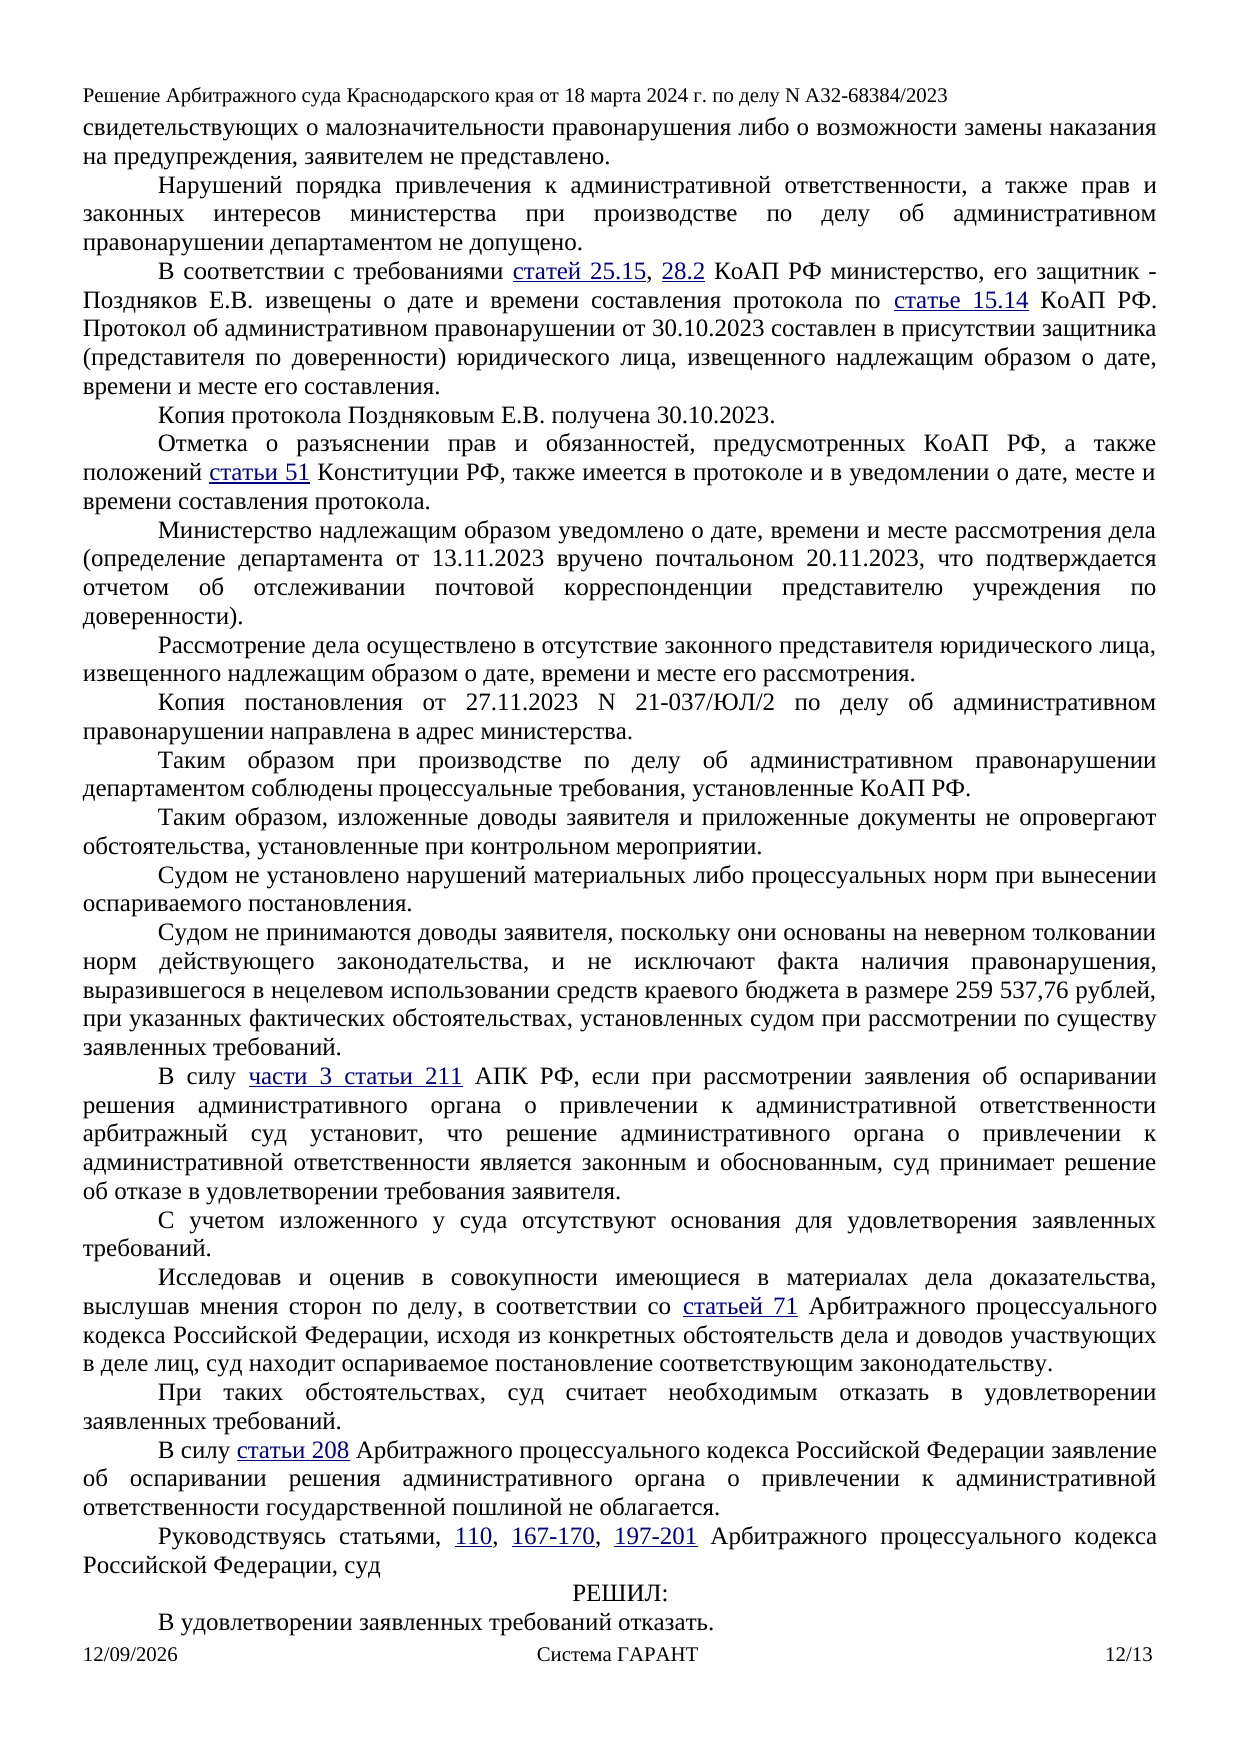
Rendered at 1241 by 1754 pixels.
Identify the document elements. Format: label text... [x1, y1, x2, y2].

text свидетельствующих о малозначительности правонарушения либо о возможности замены наказания на предупреждения, заявителем не представлено. [83, 112, 1157, 170]
text Министерство надлежащим образом уведомлено о дате, времени и месте рассмотрения дела (определение департамента от 13.11.2023 вручено почтальоном 20.11.2023, что подтверждается отчетом об отслеживании почтовой корреспонденции представителю учреждения по доверенности). [83, 515, 1157, 630]
text В соответствии с требованиями статей 25.15, 28.2 КоАП РФ министерство, его защитник - Поздняков Е.В. извещены о дате и времени составления протокола по статье 15.14 КоАП РФ. Протокол об административном правонарушении от 30.10.2023 составлен в присутствии защитника (представителя по доверенности) юридического лица, извещенного надлежащим образом о дате, времени и месте его составления. [83, 256, 1157, 400]
text Нарушений порядка привлечения к административной ответственности, а также прав и законных интересов министерства при производстве по делу об административном правонарушении департаментом не допущено. [83, 170, 1157, 256]
text Таким образом при производстве по делу об административном правонарушении департаментом соблюдены процессуальные требования, установленные КоАП РФ. [83, 745, 1157, 802]
text Копия постановления от 27.11.2023 N 21-037/ЮЛ/2 по делу об административном правонарушении направлена в адрес министерства. [83, 687, 1157, 745]
text Таким образом, изложенные доводы заявителя и приложенные документы не опровергают обстоятельства, установленные при контрольном мероприятии. [83, 802, 1157, 860]
text РЕШИЛ: [83, 1578, 1157, 1607]
text Отметка о разъяснении прав и обязанностей, предусмотренных КоАП РФ, а также положений статьи 51 Конституции РФ, также имеется в протоколе и в уведомлении о дате, месте и времени составления протокола. [83, 428, 1157, 515]
text В силу части 3 статьи 211 АПК РФ, если при рассмотрении заявления об оспаривании решения административного органа о привлечении к административной ответственности арбитражный суд установит, что решение административного органа о привлечении к административной ответственности является законным и обоснованным, суд принимает решение об отказе в удовлетворении требования заявителя. [83, 1061, 1157, 1205]
text При таких обстоятельствах, суд считает необходимым отказать в удовлетворении заявленных требований. [83, 1377, 1157, 1435]
text Копия протокола Поздняковым Е.В. получена 30.10.2023. [83, 400, 1157, 428]
text Судом не установлено нарушений материальных либо процессуальных норм при вынесении оспариваемого постановления. [83, 860, 1157, 917]
text Судом не принимаются доводы заявителя, поскольку они основаны на неверном толковании норм действующего законодательства, и не исключают факта наличия правонарушения, выразившегося в нецелевом использовании средств краевого бюджета в размере 259 537,76 рублей, при указанных фактических обстоятельствах, установленных судом при рассмотрении по существу заявленных требований. [83, 917, 1157, 1061]
text Руководствуясь статьями, 110, 167-170, 197-201 Арбитражного процессуального кодекса Российской Федерации, суд [83, 1521, 1157, 1578]
text В удовлетворении заявленных требований отказать. [83, 1607, 1157, 1636]
text Рассмотрение дела осуществлено в отсутствие законного представителя юридического лица, извещенного надлежащим образом о дате, времени и месте его рассмотрения. [83, 630, 1157, 687]
text С учетом изложенного у суда отсутствуют основания для удовлетворения заявленных требований. [83, 1205, 1157, 1262]
text Исследовав и оценив в совокупности имеющиеся в материалах дела доказательства, выслушав мнения сторон по делу, в соответствии со статьей 71 Арбитражного процессуального кодекса Российской Федерации, исходя из конкретных обстоятельств дела и доводов участвующих в деле лиц, суд находит оспариваемое постановление соответствующим законодательству. [83, 1262, 1157, 1377]
text В силу статьи 208 Арбитражного процессуального кодекса Российской Федерации заявление об оспаривании решения административного органа о привлечении к административной ответственности государственной пошлиной не облагается. [83, 1435, 1157, 1521]
